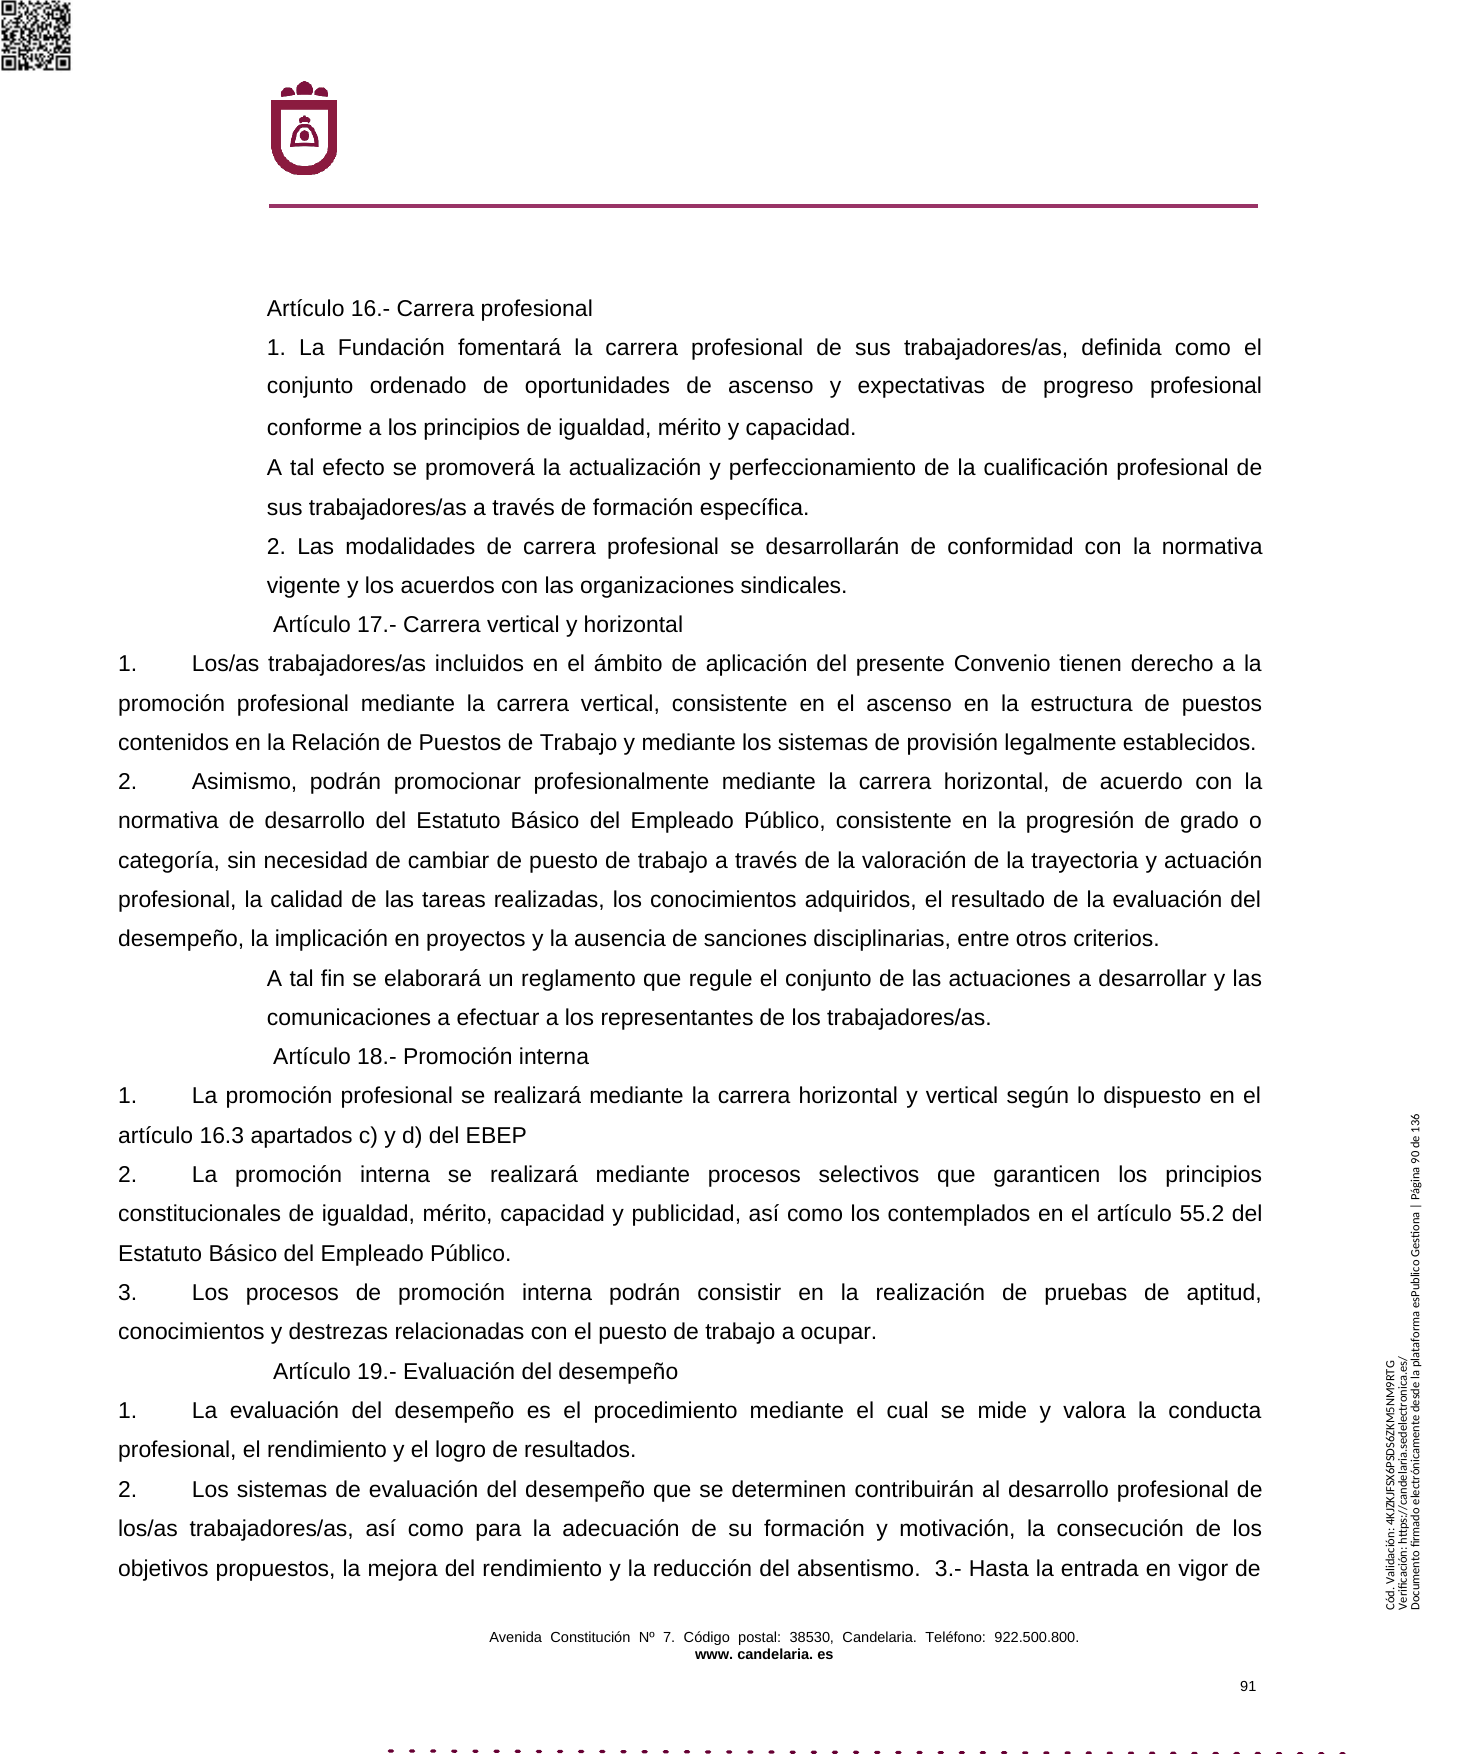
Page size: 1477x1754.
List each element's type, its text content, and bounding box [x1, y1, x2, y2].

text Artículo 18.- Promoción interna [267, 1043, 1263, 1070]
list La evaluación del desempeño es el procedimiento mediante el cual se mide y valora la conducta profesional, el rendimiento y el logro de resultados. [118, 1397, 1263, 1463]
list La promoción interna se realizará mediante procesos selectivos que garanticen los principios constitucionales de igualdad, mérito, capacidad y publicidad, así como los contemplados en el artículo 55.2 del Estatuto Básico del Empleado Público. [118, 1161, 1263, 1266]
list La promoción profesional se realizará mediante la carrera horizontal y vertical según lo dispuesto en el artículo 16.3 apartados c) y d) del EBEP [118, 1082, 1263, 1148]
text 2. Las modalidades de carrera profesional se desarrollarán de conformidad con la normativa vigente y los acuerdos con las organizaciones sindicales. [267, 533, 1263, 598]
list Los sistemas de evaluación del desempeño que se determinen contribuirán al desarrollo profesional de los/as trabajadores/as, así como para la adecuación de su formación y motivación, la consecución de los objetivos propuestos, la mejora del rendimiento y la reducción del absentismo. 3.- Hasta la entrada en vigor de [118, 1476, 1263, 1581]
list Asimismo, podrán promocionar profesionalmente mediante la carrera horizontal, de acuerdo con la normativa de desarrollo del Estatuto Básico del Empleado Público, consistente en la progresión de grado o categoría, sin necesidad de cambiar de puesto de trabajo a través de la valoración de la trayectoria y actuación profesional, la calidad de las tareas realizadas, los conocimientos adquiridos, el resultado de la evaluación del desempeño, la implicación en proyectos y la ausencia de sanciones disciplinarias, entre otros criterios. [118, 768, 1263, 951]
text Artículo 16.- Carrera profesional [267, 295, 1263, 322]
text A tal fin se elaborará un reglamento que regule el conjunto de las actuaciones a desarrollar y las comunicaciones a efectuar a los representantes de los trabajadores/as. [267, 964, 1263, 1030]
list Los procesos de promoción interna podrán consistir en la realización de pruebas de aptitud, conocimientos y destrezas relacionadas con el puesto de trabajo a ocupar. [118, 1279, 1263, 1345]
text Artículo 17.- Carrera vertical y horizontal [267, 611, 1263, 638]
list Los/as trabajadores/as incluidos en el ámbito de aplicación del presente Convenio tienen derecho a la promoción profesional mediante la carrera vertical, consistente en el ascenso en la estructura de puestos contenidos en la Relación de Puestos de Trabajo y mediante los sistemas de provisión legalmente establecidos. [118, 650, 1263, 755]
text Artículo 19.- Evaluación del desempeño [267, 1358, 1263, 1384]
text A tal efecto se promoverá la actualización y perfeccionamiento de la cualificación profesional de sus trabajadores/as a través de formación específica. [267, 454, 1263, 521]
text 1. La Fundación fomentará la carrera profesional de sus trabajadores/as, definida como el conjunto ordenado de oportunidades de ascenso y expectativas de progreso profesional conforme a los principios de igualdad, mérito y capacidad. [267, 334, 1263, 440]
